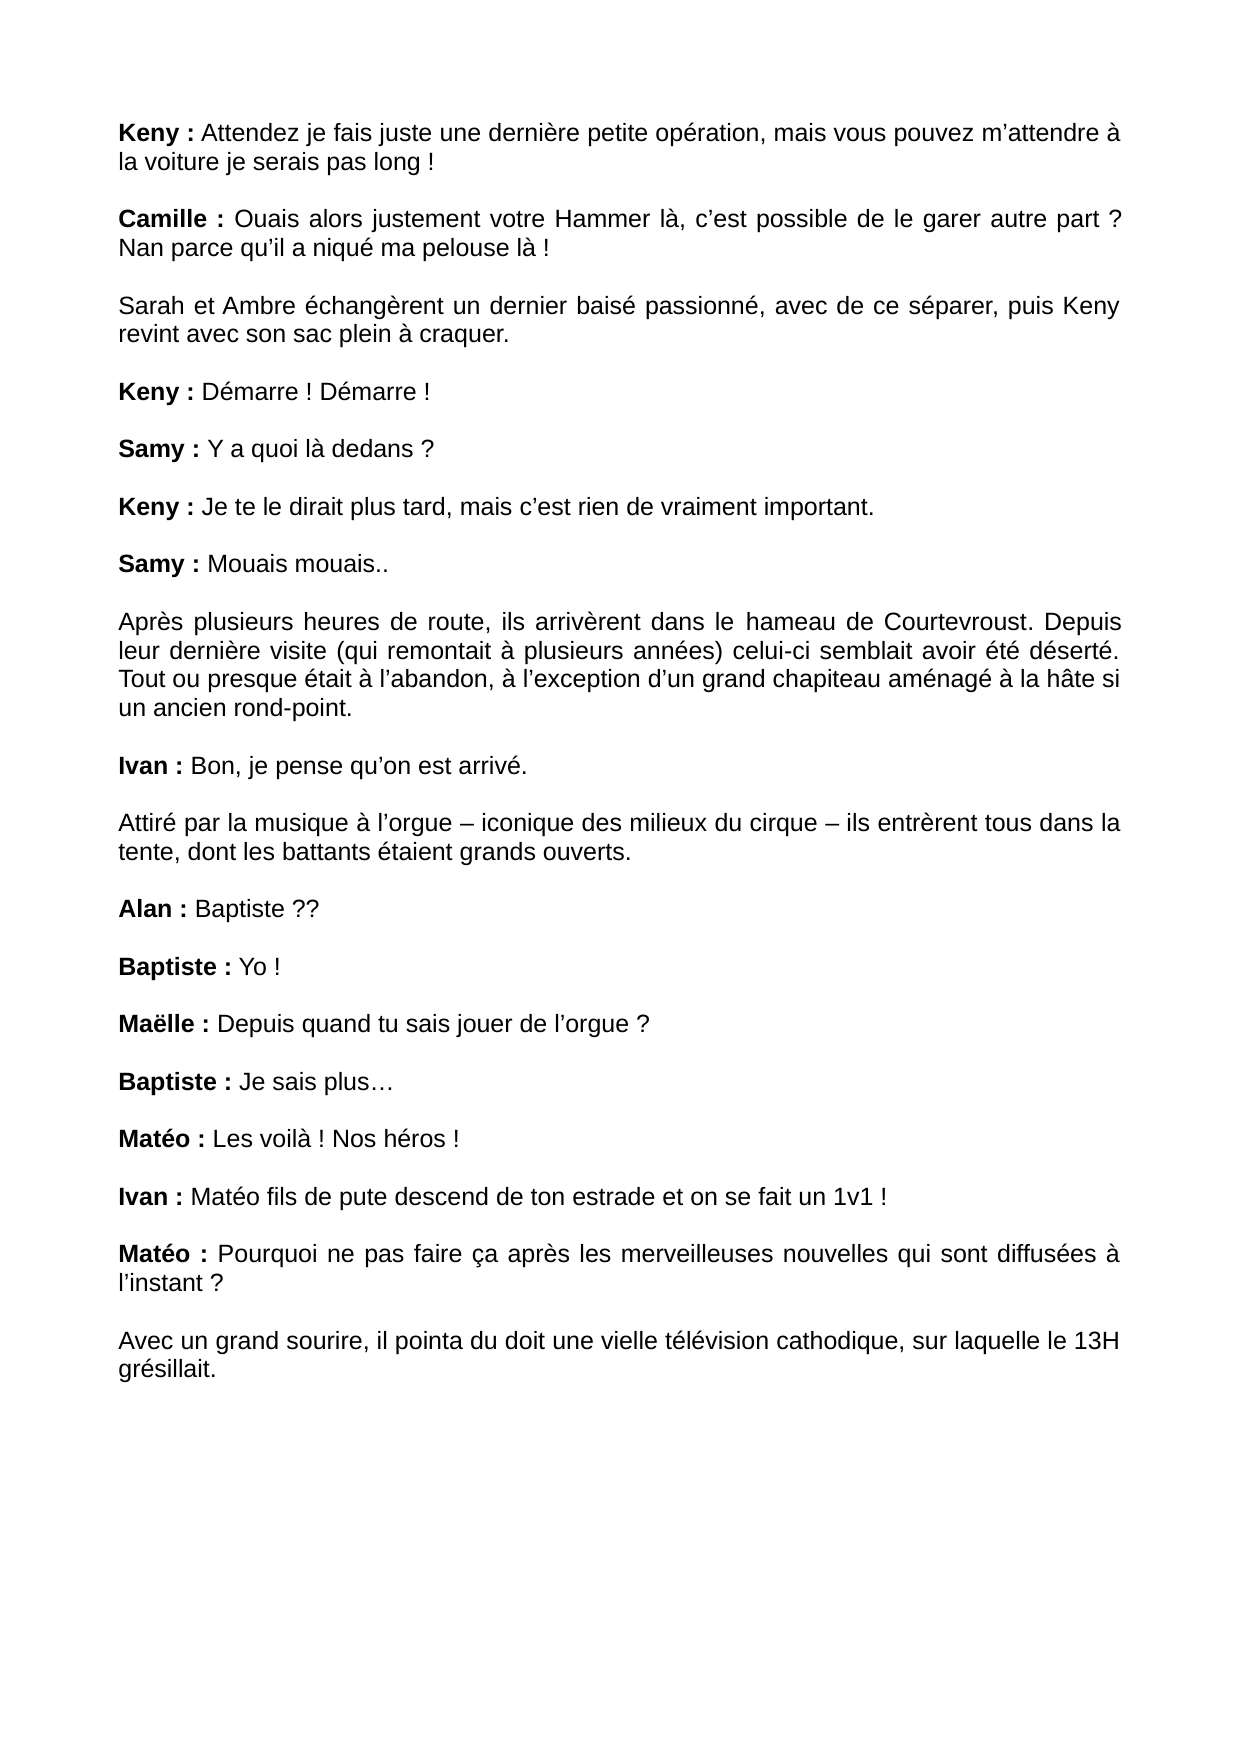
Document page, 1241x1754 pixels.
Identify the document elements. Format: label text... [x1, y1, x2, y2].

text Samy : Mouais mouais.. [118, 549, 1122, 578]
text Sarah et Ambre échangèrent un dernier baisé passionné, avec de ce séparer, puis Keny revint avec son sac plein à craquer. [118, 291, 1122, 348]
text Avec un grand sourire, il pointa du doit une vielle télévision cathodique, sur laquelle le 13H grésillait. [118, 1326, 1122, 1383]
text Matéo : Les voilà ! Nos héros ! [118, 1124, 1122, 1153]
text Baptiste : Yo ! [118, 952, 1122, 981]
text Ivan : Matéo fils de pute descend de ton estrade et on se fait un 1v1 ! [118, 1182, 1122, 1211]
text Après plusieurs heures de route, ils arrivèrent dans le hameau de Courtevroust. Depuis leur dernière visite (qui remontait à plusieurs années) celui-ci semblait avoir été déserté. Tout ou presque était à l’abandon, à l’exception d’un grand chapiteau aménagé à la hâte si un ancien rond-point. [118, 607, 1122, 722]
text Alan : Baptiste ?? [118, 894, 1122, 923]
text Attiré par la musique à l’orgue – iconique des milieux du cirque – ils entrèrent tous dans la tente, dont les battants étaient grands ouverts. [118, 808, 1122, 866]
text Samy : Y a quoi là dedans ? [118, 434, 1122, 463]
text Keny : Démarre ! Démarre ! [118, 377, 1122, 406]
text Matéo : Pourquoi ne pas faire ça après les merveilleuses nouvelles qui sont diffusées à l’instant ? [118, 1239, 1122, 1297]
text Ivan : Bon, je pense qu’on est arrivé. [118, 751, 1122, 779]
text Camille : Ouais alors justement votre Hammer là, c’est possible de le garer autre part ? Nan parce qu’il a niqué ma pelouse là ! [118, 204, 1122, 262]
text Maëlle : Depuis quand tu sais jouer de l’orgue ? [118, 1009, 1122, 1038]
text Keny : Je te le dirait plus tard, mais c’est rien de vraiment important. [118, 492, 1122, 521]
text Keny : Attendez je fais juste une dernière petite opération, mais vous pouvez m’attendre à la voiture je serais pas long ! [118, 118, 1122, 176]
text Baptiste : Je sais plus… [118, 1067, 1122, 1096]
